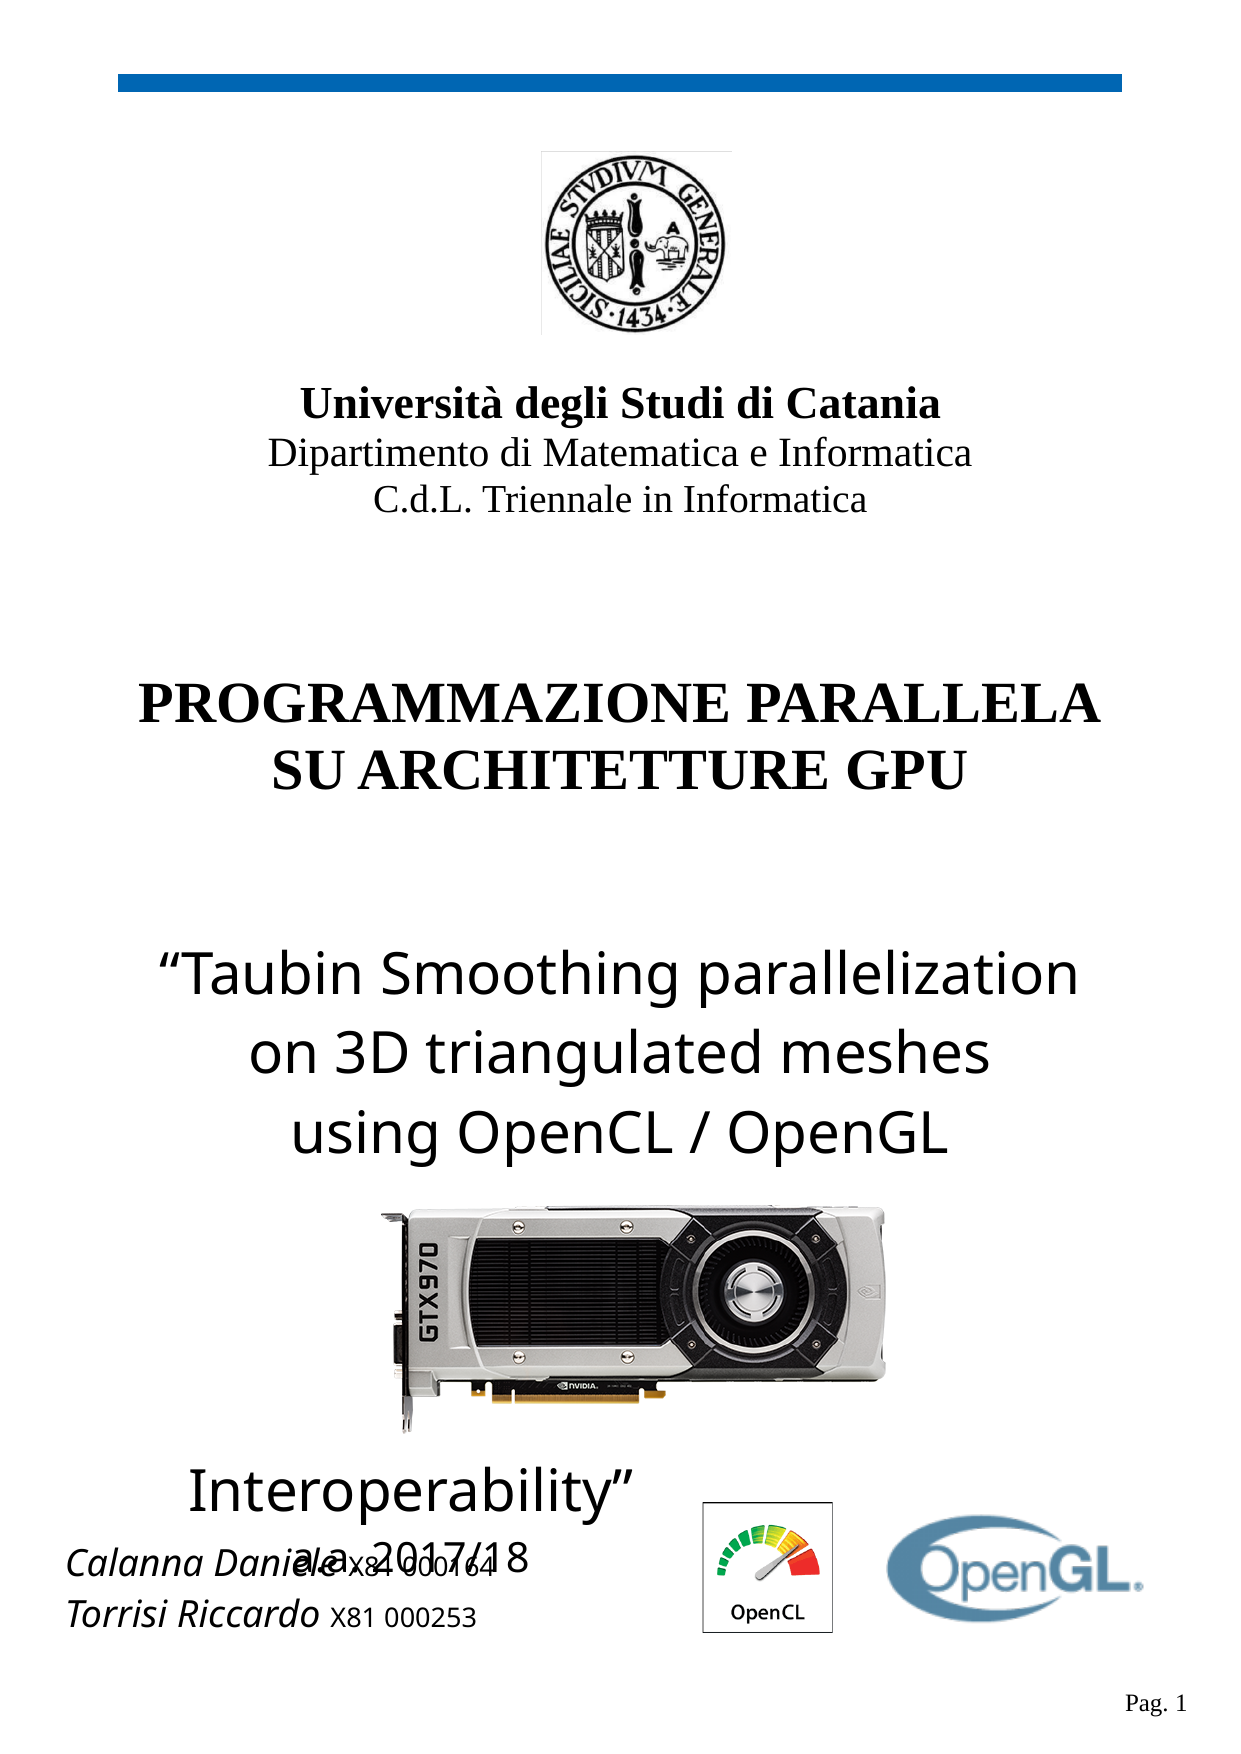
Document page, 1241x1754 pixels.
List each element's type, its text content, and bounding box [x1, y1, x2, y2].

picture [874, 1510, 1156, 1628]
text PROGRAMMAZIONE PARALLELA SU ARCHITETTURE GPU [118, 534, 1122, 932]
picture [702, 1502, 833, 1633]
text Dipartimento di Matematica e Informatica C.d.L. Triennale in Informatica [118, 428, 1122, 521]
text “Taubin Smoothing parallelization on 3D triangulated meshes using OpenCL / OpenGL Interoperability” a.a. 2017/18 [118, 932, 1122, 1585]
text Università degli Studi di Catania [118, 375, 1122, 428]
picture [372, 1190, 895, 1449]
